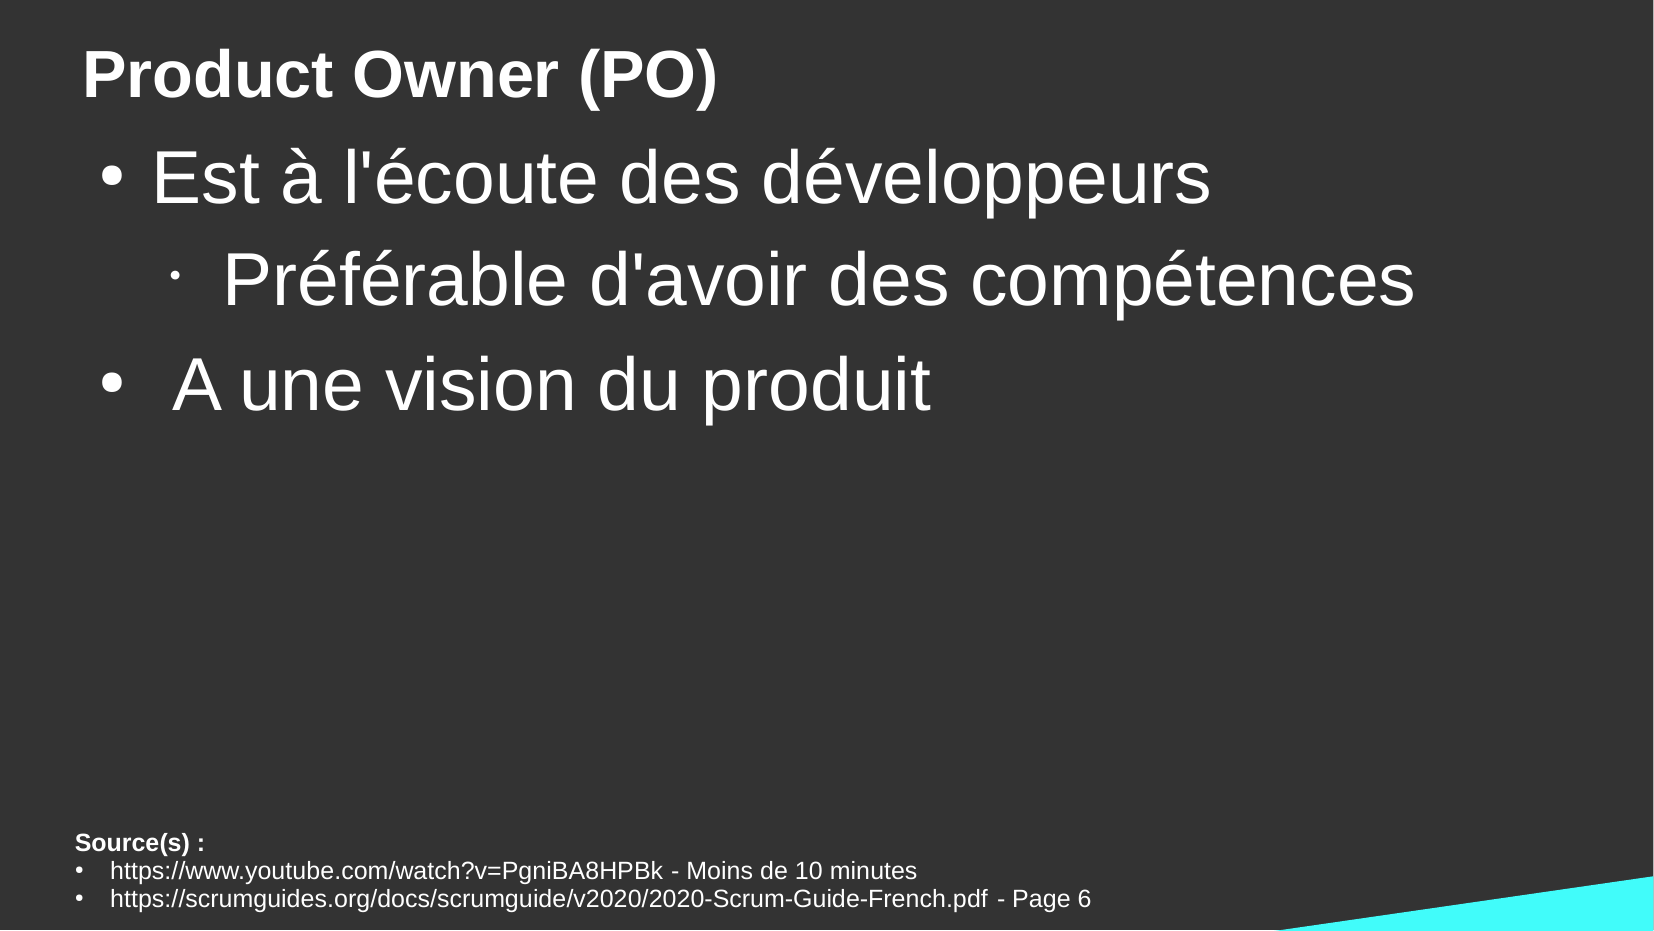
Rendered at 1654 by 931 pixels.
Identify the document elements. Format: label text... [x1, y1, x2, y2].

list Est à l'écoute des développeurs Préférable d'avoir des compétences A une vision du produit [80, 135, 1620, 709]
title Product Owner (PO) [82, 37, 1571, 122]
text_box [1274, 876, 1654, 931]
text_box Source(s) : https://www.youtube.com/watch?v=PgniBA8HPBk - Moins de 10 minutes https://scrumguides.org/docs/scrumguide/v2020/2020-Scrum-Guide-French.pdf - Page 6 [60, 821, 1546, 921]
